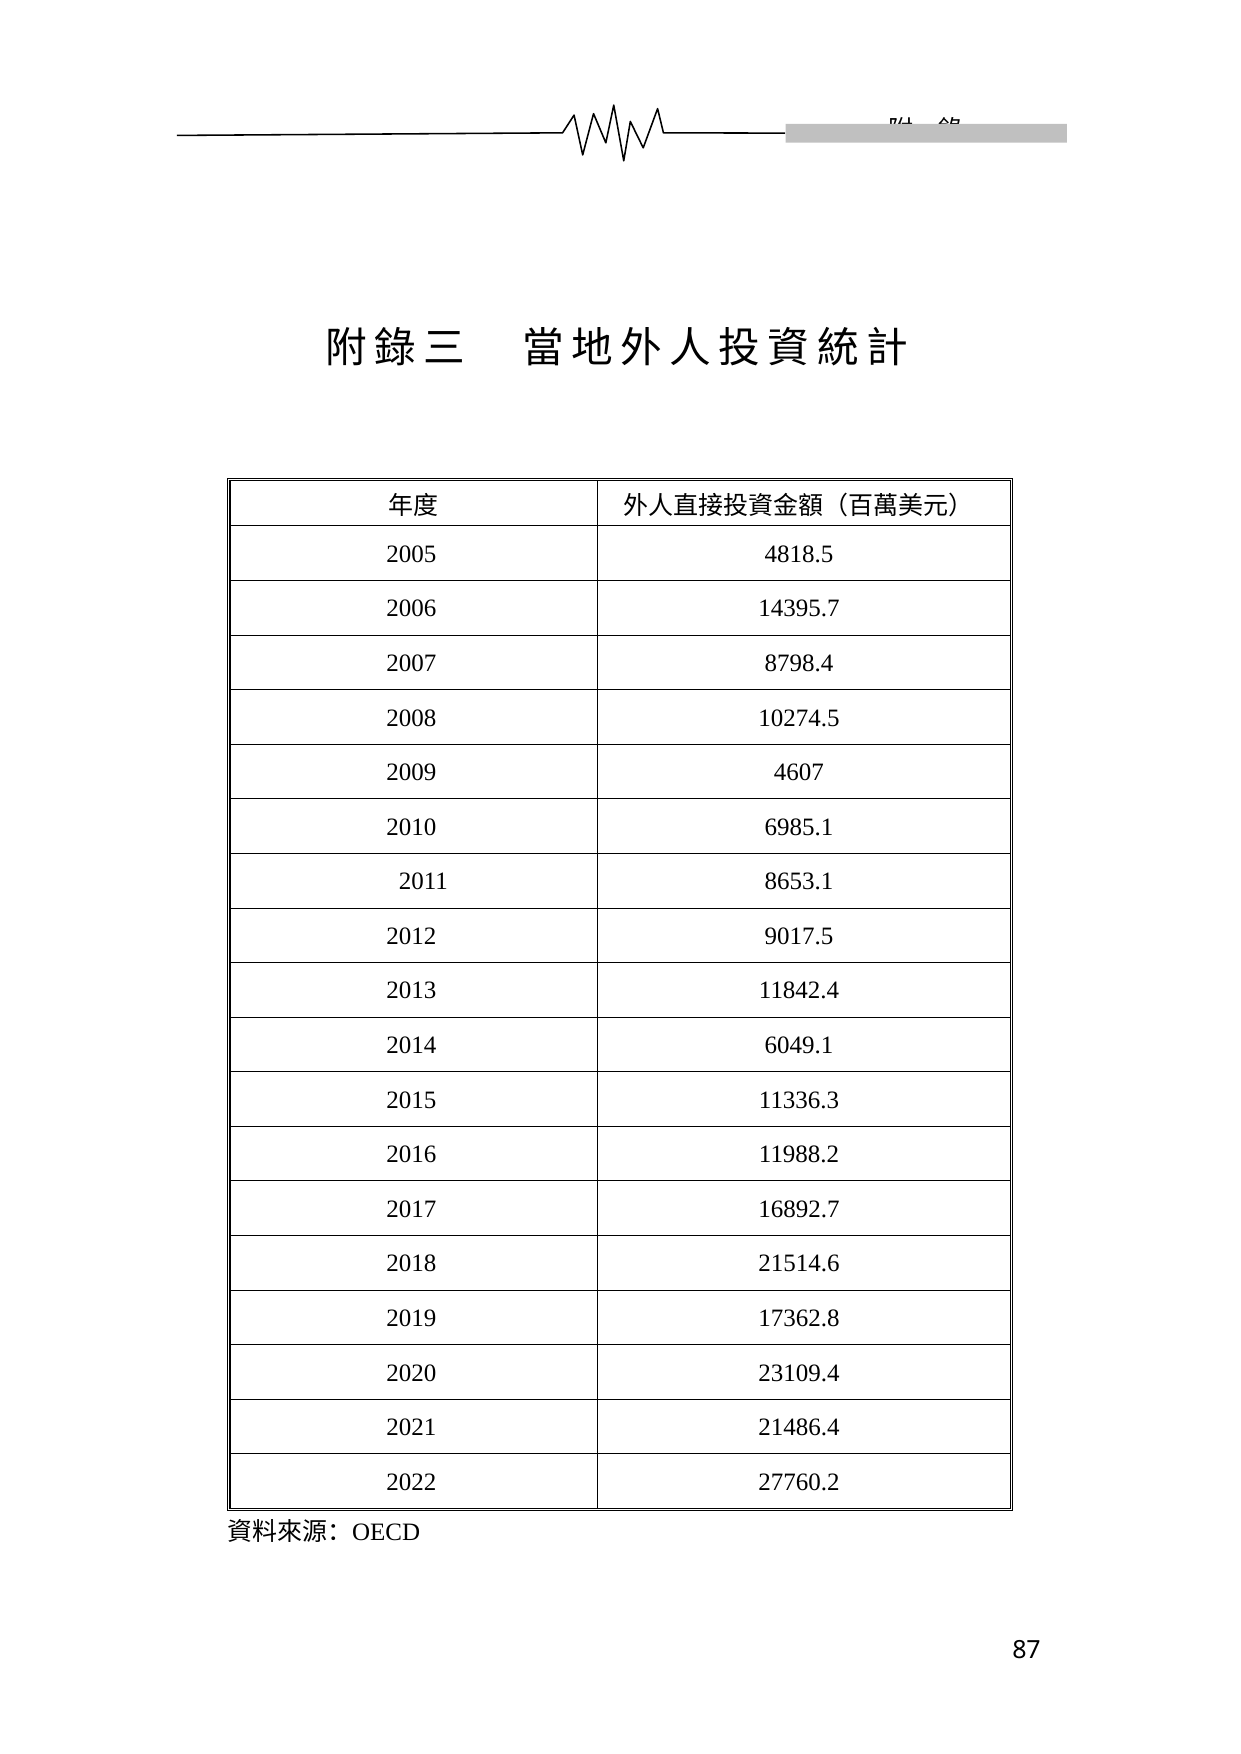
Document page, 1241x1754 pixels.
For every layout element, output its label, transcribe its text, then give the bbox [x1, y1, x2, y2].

table_cell 17362.8 [598, 1291, 1010, 1344]
table_cell 2014 [231, 1018, 597, 1071]
table_cell 2017 [231, 1181, 597, 1235]
table_cell 2005 [231, 526, 597, 580]
table_header 年度 [231, 481, 597, 525]
table_cell 9017.5 [598, 909, 1010, 962]
table_cell 2013 [231, 963, 597, 1017]
table_cell 11988.2 [598, 1127, 1010, 1180]
table_header 外人直接投資金額（百萬美元） [598, 481, 1010, 525]
table_cell 8653.1 [598, 854, 1010, 907]
table_cell 11336.3 [598, 1072, 1010, 1126]
table_cell 10274.5 [598, 690, 1010, 744]
table_cell 8798.4 [598, 636, 1010, 689]
table_cell 2015 [231, 1072, 597, 1126]
table_cell 16892.7 [598, 1181, 1010, 1235]
table_cell 2009 [231, 745, 597, 798]
table_cell 2019 [231, 1291, 597, 1344]
table_cell 2012 [231, 909, 597, 962]
table_cell 2018 [231, 1236, 597, 1289]
table_cell 11842.4 [598, 963, 1010, 1017]
table_cell 21486.4 [598, 1400, 1010, 1453]
text 資料來源：OECD [178, 1511, 1063, 1547]
table_cell 2008 [231, 690, 597, 744]
table_cell 21514.6 [598, 1236, 1010, 1289]
table_cell 6985.1 [598, 799, 1010, 853]
table_cell 14395.7 [598, 581, 1010, 634]
table_cell 2022 [231, 1454, 597, 1508]
table_cell 27760.2 [598, 1454, 1010, 1508]
table_cell 2011 [231, 854, 597, 907]
table_cell 2006 [231, 581, 597, 634]
table_cell 2020 [231, 1345, 597, 1399]
table_cell 2007 [231, 636, 597, 689]
table_cell 2016 [231, 1127, 597, 1180]
table_cell 2021 [231, 1400, 597, 1453]
text 附錄三 當地外人投資統計 [178, 291, 1063, 398]
table_cell 4607 [598, 745, 1010, 798]
table_cell 6049.1 [598, 1018, 1010, 1071]
table_cell 4818.5 [598, 526, 1010, 580]
table_cell 2010 [231, 799, 597, 853]
table_cell 23109.4 [598, 1345, 1010, 1399]
